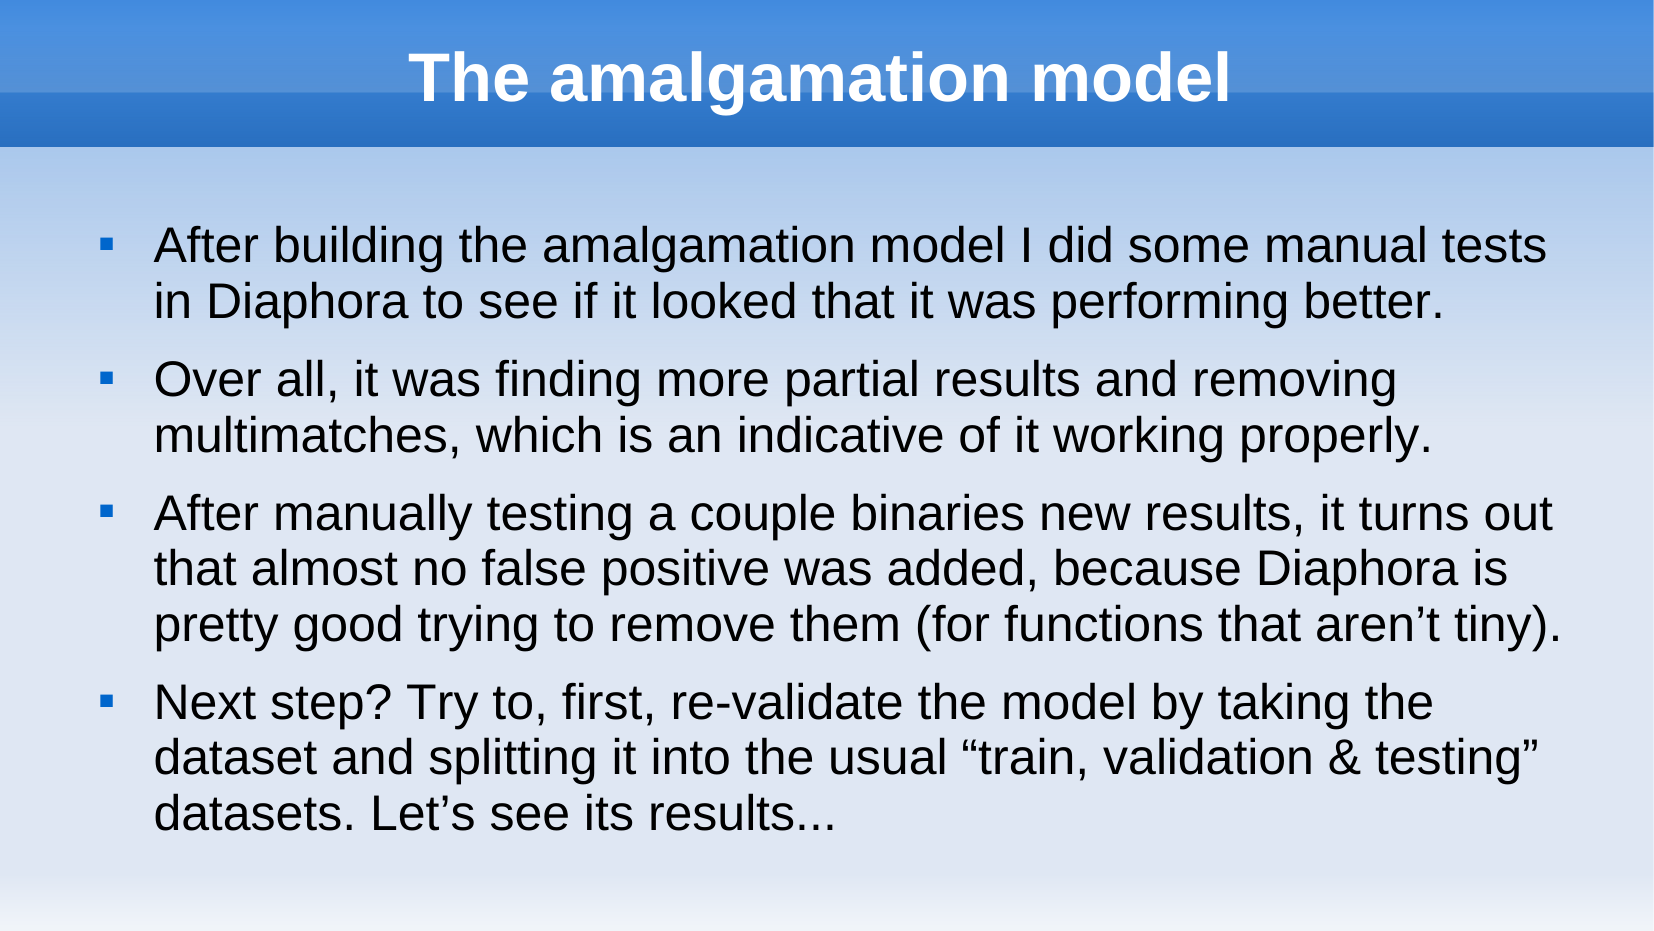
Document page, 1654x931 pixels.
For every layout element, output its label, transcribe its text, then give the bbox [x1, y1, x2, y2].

picture [0, 0, 1654, 931]
list After building the amalgamation model I did some manual tests in Diaphora to see if it looked that it was performing better. Over all, it was finding more partial results and removing multimatches, which is an indicative of it working properly. After manually testing a couple binaries new results, it turns out that almost no false positive was added, because Diaphora is pretty good trying to remove them (for functions that aren’t tiny). Next step? Try to, first, re-validate the model by taking the dataset and splitting it into the usual “train, validation & testing” datasets. Let’s see its results... [82, 217, 1571, 842]
title The amalgamation model [76, 0, 1565, 156]
